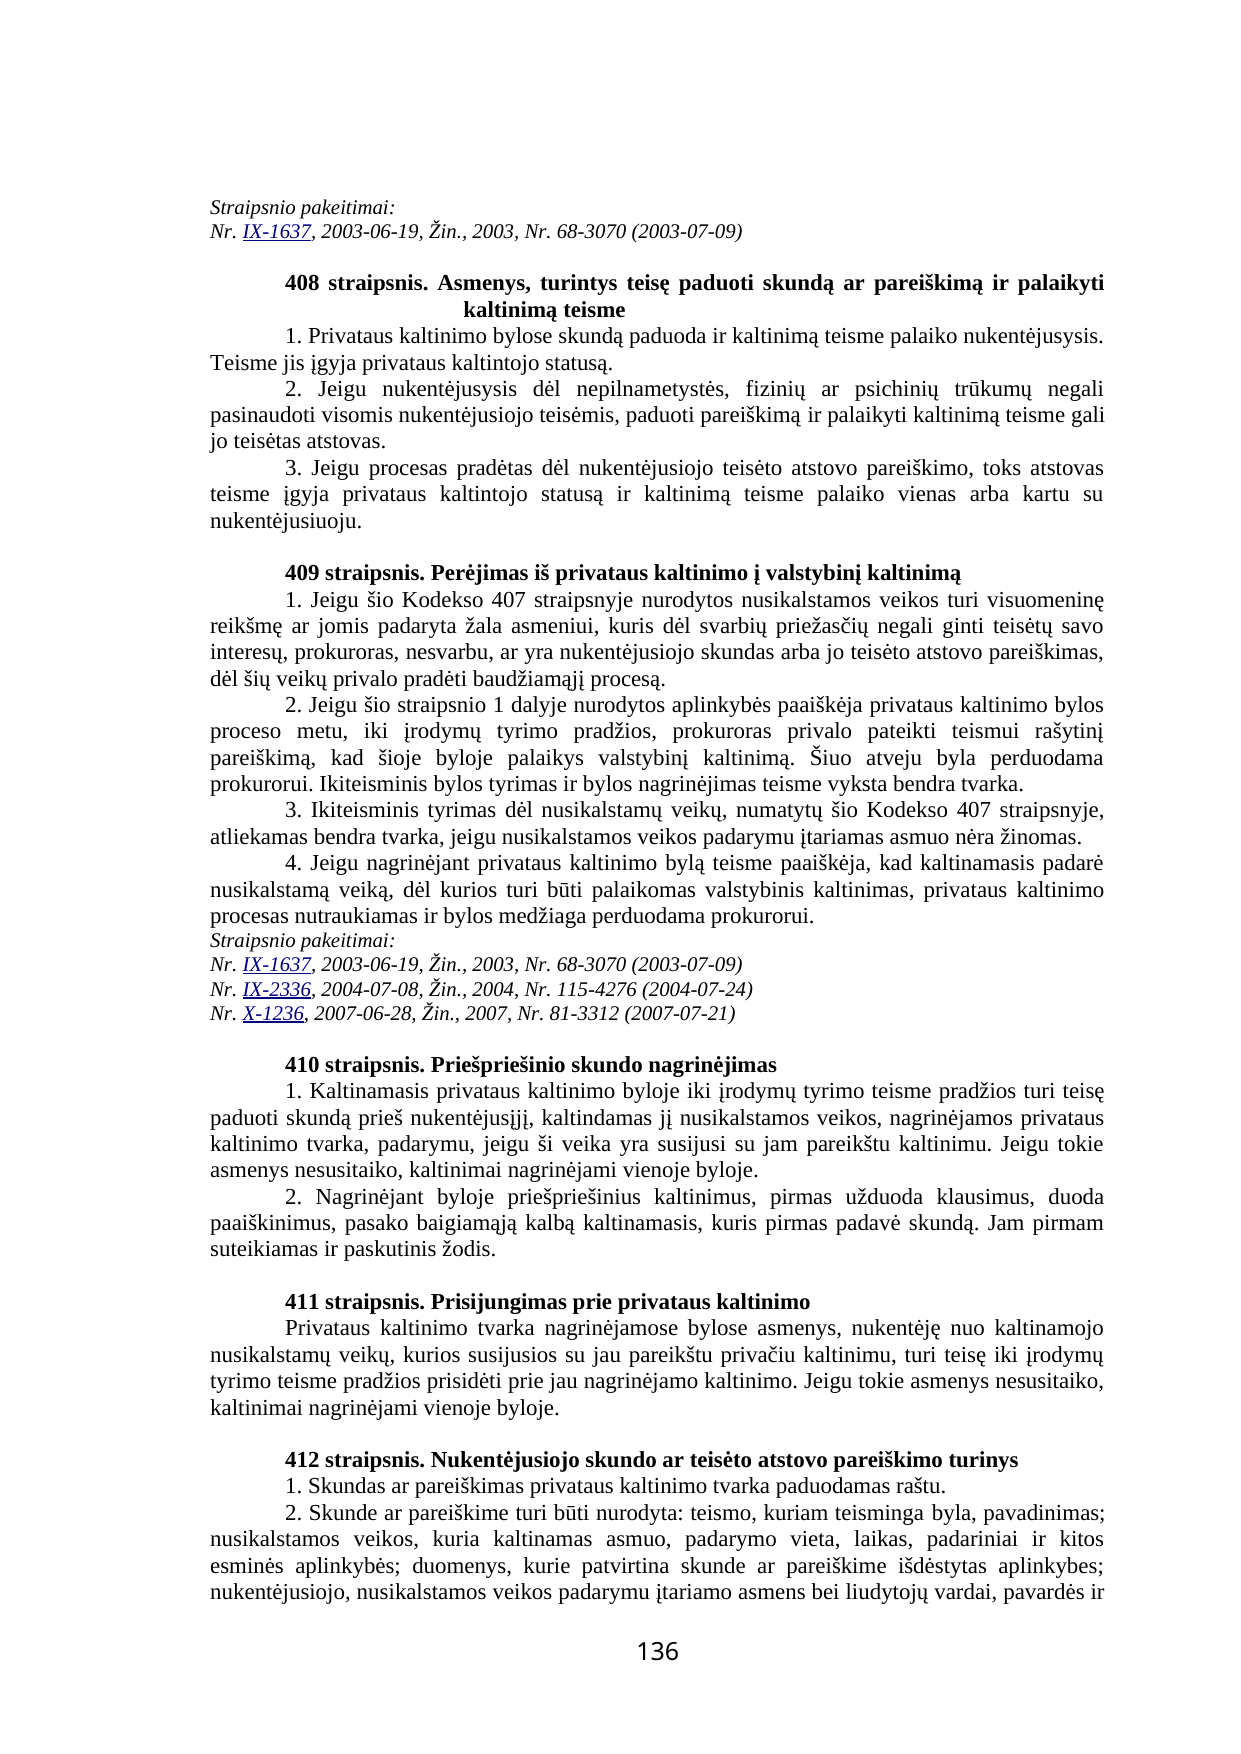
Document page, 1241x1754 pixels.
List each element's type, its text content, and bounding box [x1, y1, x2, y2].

text 1. Skundas ar pareiškimas privataus kaltinimo tvarka paduodamas raštu. [210, 1473, 1106, 1499]
text Nr. X-1236, 2007-06-28, Žin., 2007, Nr. 81-3312 (2007-07-21) [210, 1001, 1106, 1024]
text 3. Jeigu procesas pradėtas dėl nukentėjusiojo teisėto atstovo pareiškimo, toks atstovas teisme įgyja privataus kaltintojo statusą ir kaltinimą teisme palaiko vienas arba kartu su nukentėjusiuoju. [210, 454, 1106, 533]
text 1. Kaltinamasis privataus kaltinimo byloje iki įrodymų tyrimo teisme pradžios turi teisę paduoti skundą prieš nukentėjusįjį, kaltindamas jį nusikalstamos veikos, nagrinėjamos privataus kaltinimo tvarka, padarymu, jeigu ši veika yra susijusi su jam pareikštu kaltinimu. Jeigu tokie asmenys nesusitaiko, kaltinimai nagrinėjami vienoje byloje. [210, 1077, 1106, 1183]
text Privataus kaltinimo tvarka nagrinėjamose bylose asmenys, nukentėję nuo kaltinamojo nusikalstamų veikų, kurios susijusios su jau pareikštu privačiu kaltinimu, turi teisę iki įrodymų tyrimo teisme pradžios prisidėti prie jau nagrinėjamo kaltinimo. Jeigu tokie asmenys nesusitaiko, kaltinimai nagrinėjami vienoje byloje. [210, 1314, 1106, 1420]
text 1. Privataus kaltinimo bylose skundą paduoda ir kaltinimą teisme palaiko nukentėjusysis. Teisme jis įgyja privataus kaltintojo statusą. [210, 322, 1106, 375]
text Straipsnio pakeitimai: [210, 195, 1106, 219]
text Nr. IX-1637, 2003-06-19, Žin., 2003, Nr. 68-3070 (2003-07-09) [210, 952, 1106, 976]
text 412 straipsnis. Nukentėjusiojo skundo ar teisėto atstovo pareiškimo turinys [210, 1446, 1106, 1473]
text 409 straipsnis. Perėjimas iš privataus kaltinimo į valstybinį kaltinimą [210, 559, 1106, 586]
text 2. Nagrinėjant byloje priešpriešinius kaltinimus, pirmas užduoda klausimus, duoda paaiškinimus, pasako baigiamąją kalbą kaltinamasis, kuris pirmas padavė skundą. Jam pirmam suteikiamas ir paskutinis žodis. [210, 1183, 1106, 1262]
text 1. Jeigu šio Kodekso 407 straipsnyje nurodytos nusikalstamos veikos turi visuomeninę reikšmę ar jomis padaryta žala asmeniui, kuris dėl svarbių priežasčių negali ginti teisėtų savo interesų, prokuroras, nesvarbu, ar yra nukentėjusiojo skundas arba jo teisėto atstovo pareiškimas, dėl šių veikų privalo pradėti baudžiamąjį procesą. [210, 586, 1106, 691]
text 3. Ikiteisminis tyrimas dėl nusikalstamų veikų, numatytų šio Kodekso 407 straipsnyje, atliekamas bendra tvarka, jeigu nusikalstamos veikos padarymu įtariamas asmuo nėra žinomas. [210, 797, 1106, 849]
text Nr. IX-1637, 2003-06-19, Žin., 2003, Nr. 68-3070 (2003-07-09) [210, 219, 1106, 243]
text 4. Jeigu nagrinėjant privataus kaltinimo bylą teisme paaiškėja, kad kaltinamasis padarė nusikalstamą veiką, dėl kurios turi būti palaikomas valstybinis kaltinimas, privataus kaltinimo procesas nutraukiamas ir bylos medžiaga perduodama prokurorui. [210, 849, 1106, 928]
text 410 straipsnis. Priešpriešinio skundo nagrinėjimas [210, 1051, 1106, 1077]
text Nr. IX-2336, 2004-07-08, Žin., 2004, Nr. 115-4276 (2004-07-24) [210, 976, 1106, 1001]
text Straipsnio pakeitimai: [210, 928, 1106, 952]
text 2. Jeigu nukentėjusysis dėl nepilnametystės, fizinių ar psichinių trūkumų negali pasinaudoti visomis nukentėjusiojo teisėmis, paduoti pareiškimą ir palaikyti kaltinimą teisme gali jo teisėtas atstovas. [210, 375, 1106, 454]
text 408 straipsnis. Asmenys, turintys teisę paduoti skundą ar pareiškimą ir palaikyti kaltinimą teisme [285, 269, 1106, 322]
text 2. Skunde ar pareiškime turi būti nurodyta: teismo, kuriam teisminga byla, pavadinimas; nusikalstamos veikos, kuria kaltinamas asmuo, padarymo vieta, laikas, padariniai ir kitos esminės aplinkybės; duomenys, kurie patvirtina skunde ar pareiškime išdėstytas aplinkybes; nukentėjusiojo, nusikalstamos veikos padarymu įtariamo asmens bei liudytojų vardai, pavardės ir [210, 1499, 1106, 1604]
text 411 straipsnis. Prisijungimas prie privataus kaltinimo [210, 1288, 1106, 1314]
text 2. Jeigu šio straipsnio 1 dalyje nurodytos aplinkybės paaiškėja privataus kaltinimo bylos proceso metu, iki įrodymų tyrimo pradžios, prokuroras privalo pateikti teismui rašytinį pareiškimą, kad šioje byloje palaikys valstybinį kaltinimą. Šiuo atveju byla perduodama prokurorui. Ikiteisminis bylos tyrimas ir bylos nagrinėjimas teisme vyksta bendra tvarka. [210, 691, 1106, 797]
